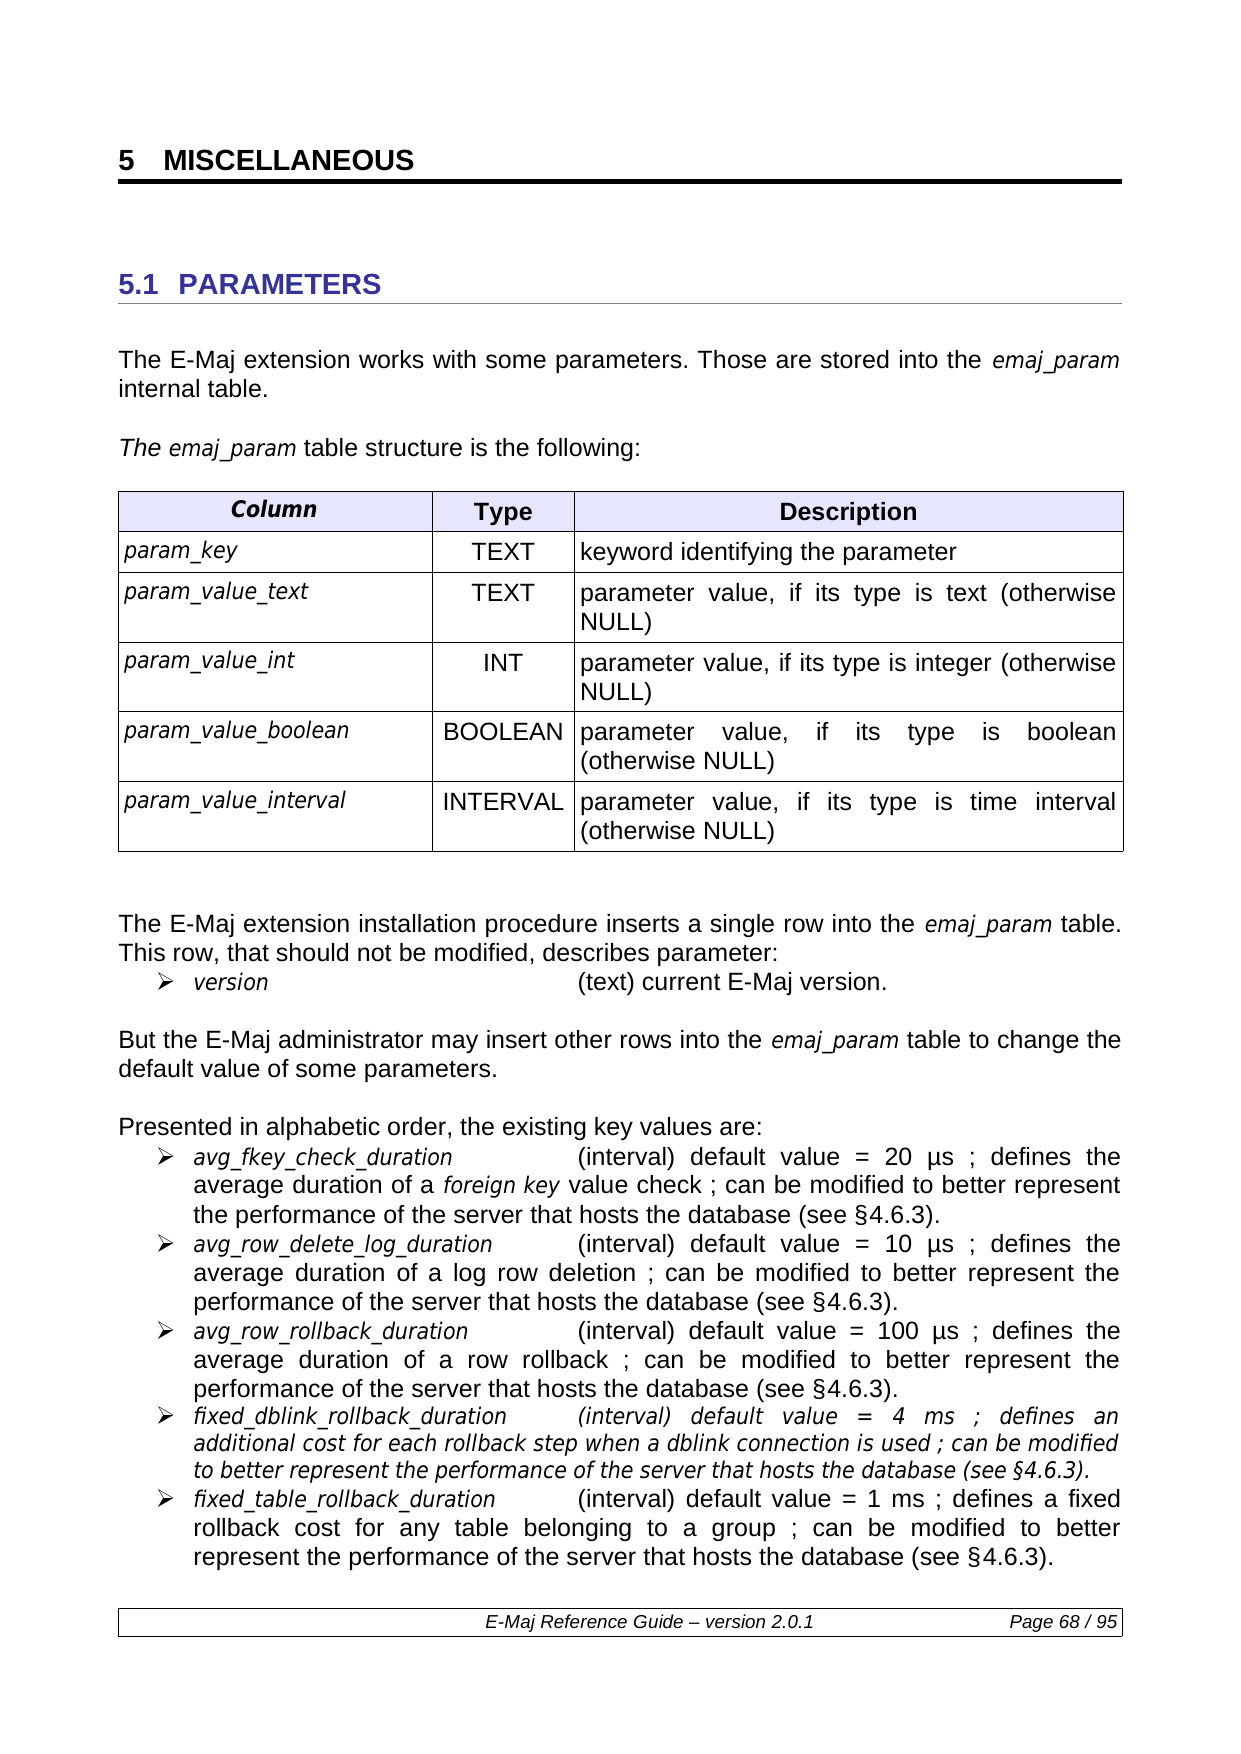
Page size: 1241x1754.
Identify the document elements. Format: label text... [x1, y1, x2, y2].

table_cell param_value_interval [119, 782, 432, 851]
text The emaj_param table structure is the following: [118, 432, 1122, 462]
table_cell INTERVAL [433, 782, 574, 851]
table_cell parameter value, if its type is boolean (otherwise NULL) [575, 712, 1123, 781]
subtitle Miscellaneous [118, 143, 1122, 179]
list avg_fkey_check_duration (interval) default value = 20 µs ; defines the average duration of a foreign key value check ; can be modified to better represent the performance of the server that hosts the database (see §4.6.3). [156, 1141, 1122, 1228]
table_cell TEXT [433, 573, 574, 642]
table_cell parameter value, if its type is time interval (otherwise NULL) [575, 782, 1123, 851]
text Presented in alphabetic order, the existing key values are: [118, 1112, 1122, 1141]
table_header Type [433, 492, 574, 531]
subtitle Parameters [118, 267, 1122, 303]
list fixed_dblink_rollback_duration (interval) default value = 4 ms ; defines an additional cost for each rollback step when a dblink connection is used ; can be modified to better represent the performance of the server that hosts the database (see §4.6.3). [156, 1403, 1122, 1484]
list avg_row_rollback_duration (interval) default value = 100 µs ; defines the average duration of a row rollback ; can be modified to better represent the performance of the server that hosts the database (see §4.6.3). [156, 1316, 1122, 1403]
table_header Column [119, 492, 432, 531]
list fixed_table_rollback_duration (interval) default value = 1 ms ; defines a fixed rollback cost for any table belonging to a group ; can be modified to better represent the performance of the server that hosts the database (see §4.6.3). [156, 1484, 1122, 1571]
table_cell INT [433, 643, 574, 711]
table_cell parameter value, if its type is integer (otherwise NULL) [575, 643, 1123, 711]
list version (text) current E-Maj version. [156, 967, 1122, 996]
table_header Description [575, 492, 1123, 531]
table_cell param_value_text [119, 573, 432, 642]
text The E-Maj extension installation procedure inserts a single row into the emaj_param table. This row, that should not be modified, describes parameter: [118, 909, 1122, 967]
table_cell param_value_int [119, 643, 432, 711]
table_cell param_value_boolean [119, 712, 432, 781]
list avg_row_delete_log_duration (interval) default value = 10 µs ; defines the average duration of a log row deletion ; can be modified to better represent the performance of the server that hosts the database (see §4.6.3). [156, 1228, 1122, 1316]
table_cell BOOLEAN [433, 712, 574, 781]
table_cell parameter value, if its type is text (otherwise NULL) [575, 573, 1123, 642]
table_cell TEXT [433, 532, 574, 572]
table_cell param_key [119, 532, 432, 572]
text The E-Maj extension works with some parameters. Those are stored into the emaj_param internal table. [118, 345, 1122, 403]
table_cell keyword identifying the parameter [575, 532, 1123, 572]
text But the E-Maj administrator may insert other rows into the emaj_param table to change the default value of some parameters. [118, 1025, 1122, 1083]
